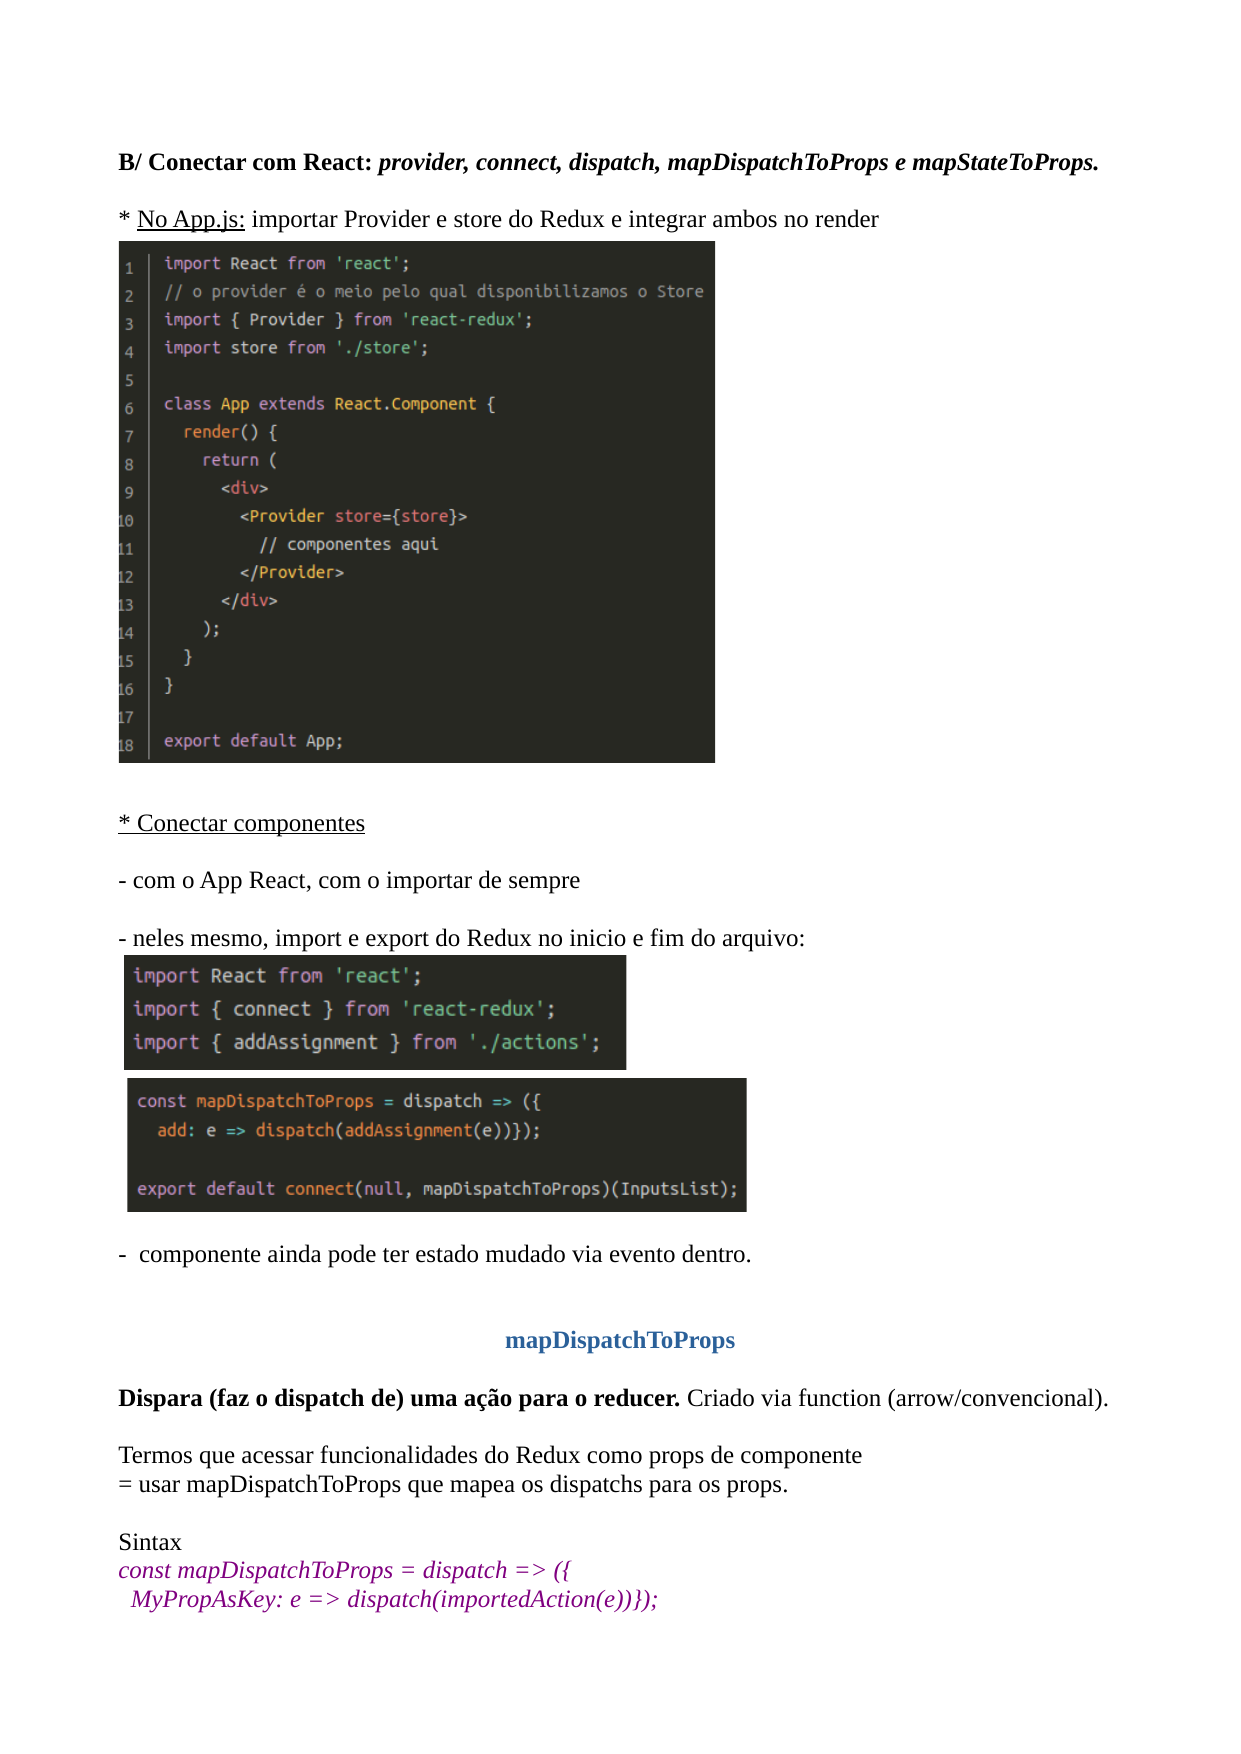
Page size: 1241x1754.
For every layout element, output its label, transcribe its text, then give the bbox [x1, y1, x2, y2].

text MyPropAsKey: e => dispatch(importedAction(e))}); [118, 1584, 1122, 1613]
text - neles mesmo, import e export do Redux no inicio e fim do arquivo: [118, 923, 1122, 952]
text - componente ainda pode ter estado mudado via evento dentro. [118, 1239, 1122, 1268]
text * No App.js: importar Provider e store do Redux e integrar ambos no render [118, 204, 1122, 233]
text B/ Conectar com React: provider, connect, dispatch, mapDispatchToProps e mapStateToProps. [118, 147, 1122, 176]
text * Conectar componentes [118, 808, 1122, 837]
text - com o App React, com o importar de sempre [118, 866, 1122, 894]
text Termos que acessar funcionalidades do Redux como props de componente [118, 1441, 1122, 1469]
text const mapDispatchToProps = dispatch => ({ [118, 1556, 1122, 1584]
text = usar mapDispatchToProps que mapea os dispatchs para os props. [118, 1469, 1122, 1498]
picture [118, 241, 716, 763]
text Sintax [118, 1527, 1122, 1556]
text Dispara (faz o dispatch de) uma ação para o reducer. Criado via function (arrow/convencional). [118, 1383, 1122, 1412]
text mapDispatchToProps [118, 1326, 1122, 1354]
picture [124, 955, 627, 1070]
picture [127, 1078, 747, 1212]
